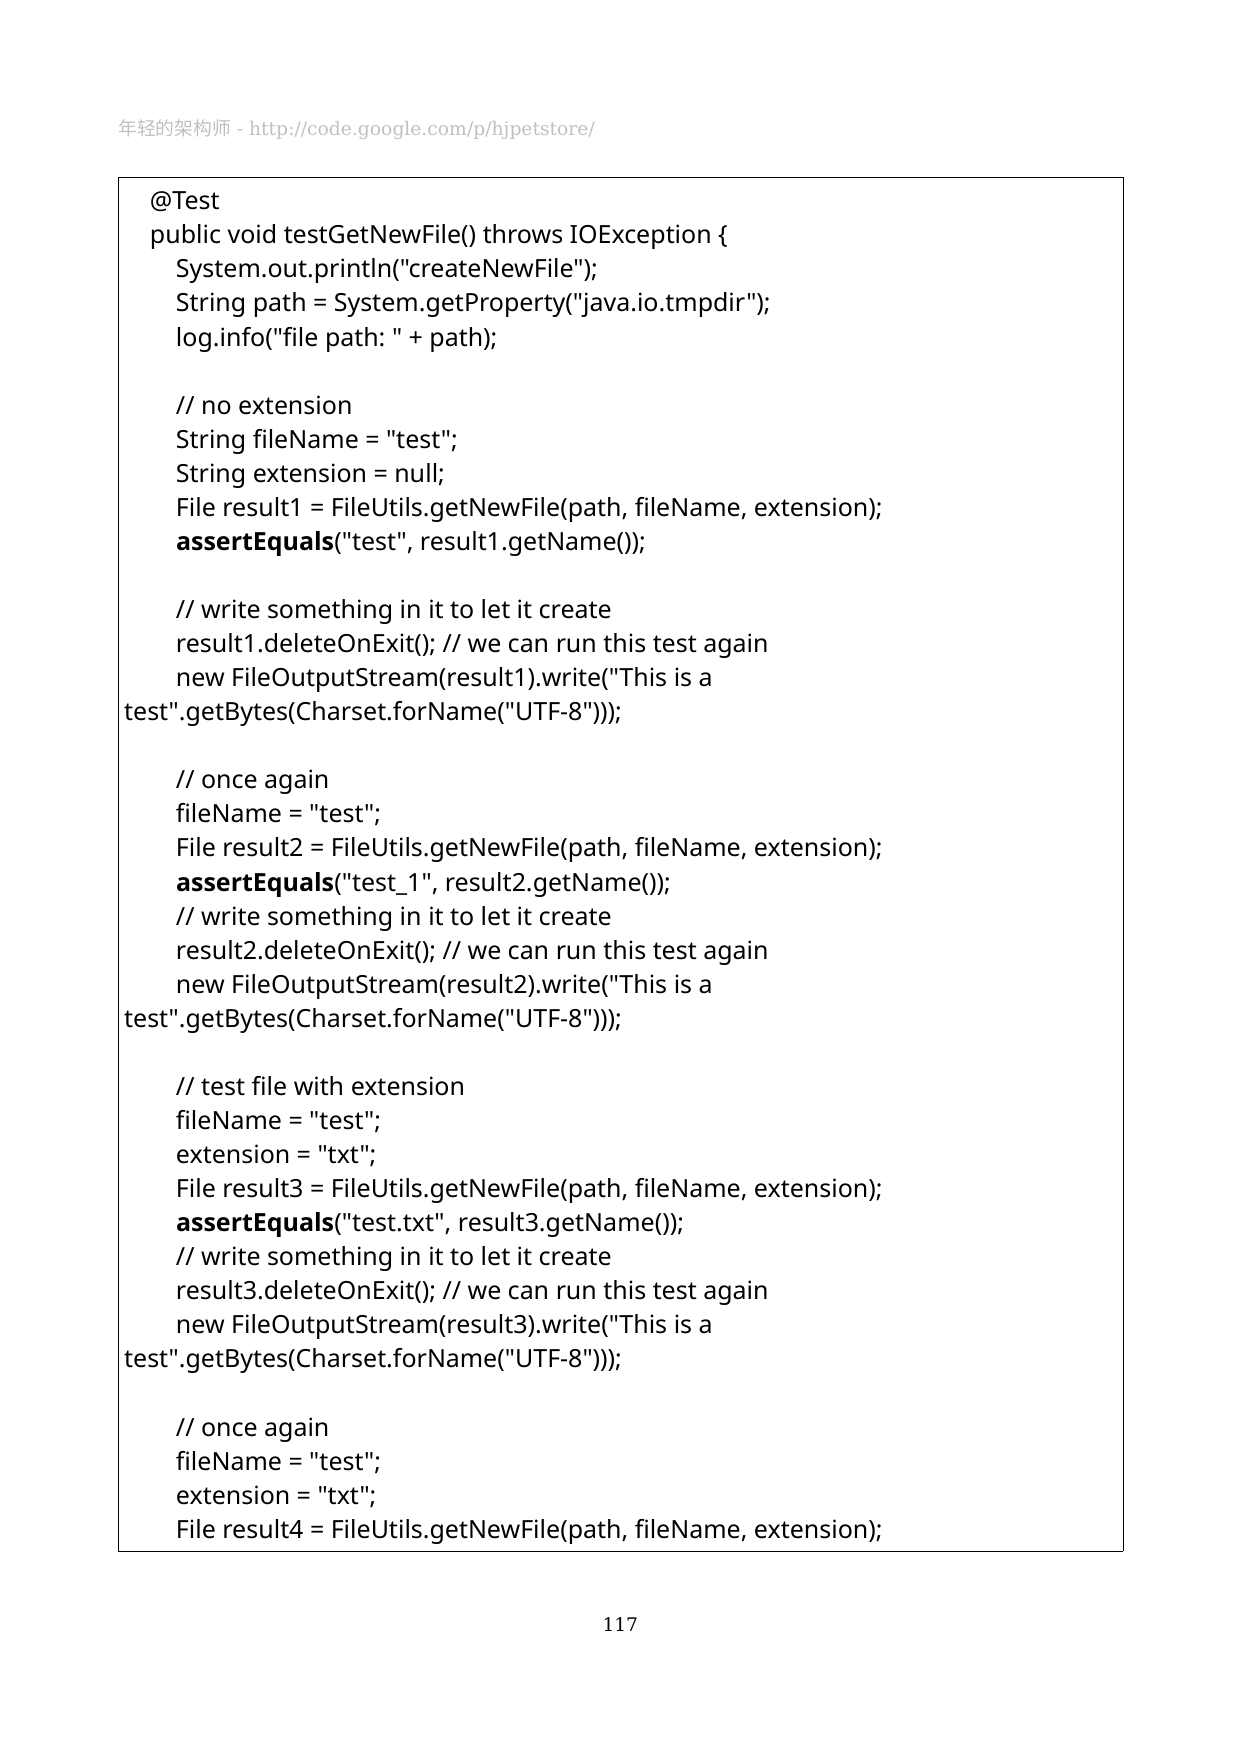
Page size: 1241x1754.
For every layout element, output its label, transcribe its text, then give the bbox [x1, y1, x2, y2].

table_cell @Test public void testGetNewFile() throws IOException { System.out.println("createNewFile"); String path = System.getProperty("java.io.tmpdir"); log.info("file path: " + path); // no extension String fileName = "test"; String extension = null; File result1 = FileUtils.getNewFile(path, fileName, extension); assertEquals("test", result1.getName()); // write something in it to let it create result1.deleteOnExit(); // we can run this test again new FileOutputStream(result1).write("This is a test".getBytes(Charset.forName("UTF-8"))); // once again fileName = "test"; File result2 = FileUtils.getNewFile(path, fileName, extension); assertEquals("test_1", result2.getName()); // write something in it to let it create result2.deleteOnExit(); // we can run this test again new FileOutputStream(result2).write("This is a test".getBytes(Charset.forName("UTF-8"))); // test file with extension fileName = "test"; extension = "txt"; File result3 = FileUtils.getNewFile(path, fileName, extension); assertEquals("test.txt", result3.getName()); // write something in it to let it create result3.deleteOnExit(); // we can run this test again new FileOutputStream(result3).write("This is a test".getBytes(Charset.forName("UTF-8"))); // once again fileName = "test"; extension = "txt"; File result4 = FileUtils.getNewFile(path, fileName, extension); [119, 178, 1123, 1551]
